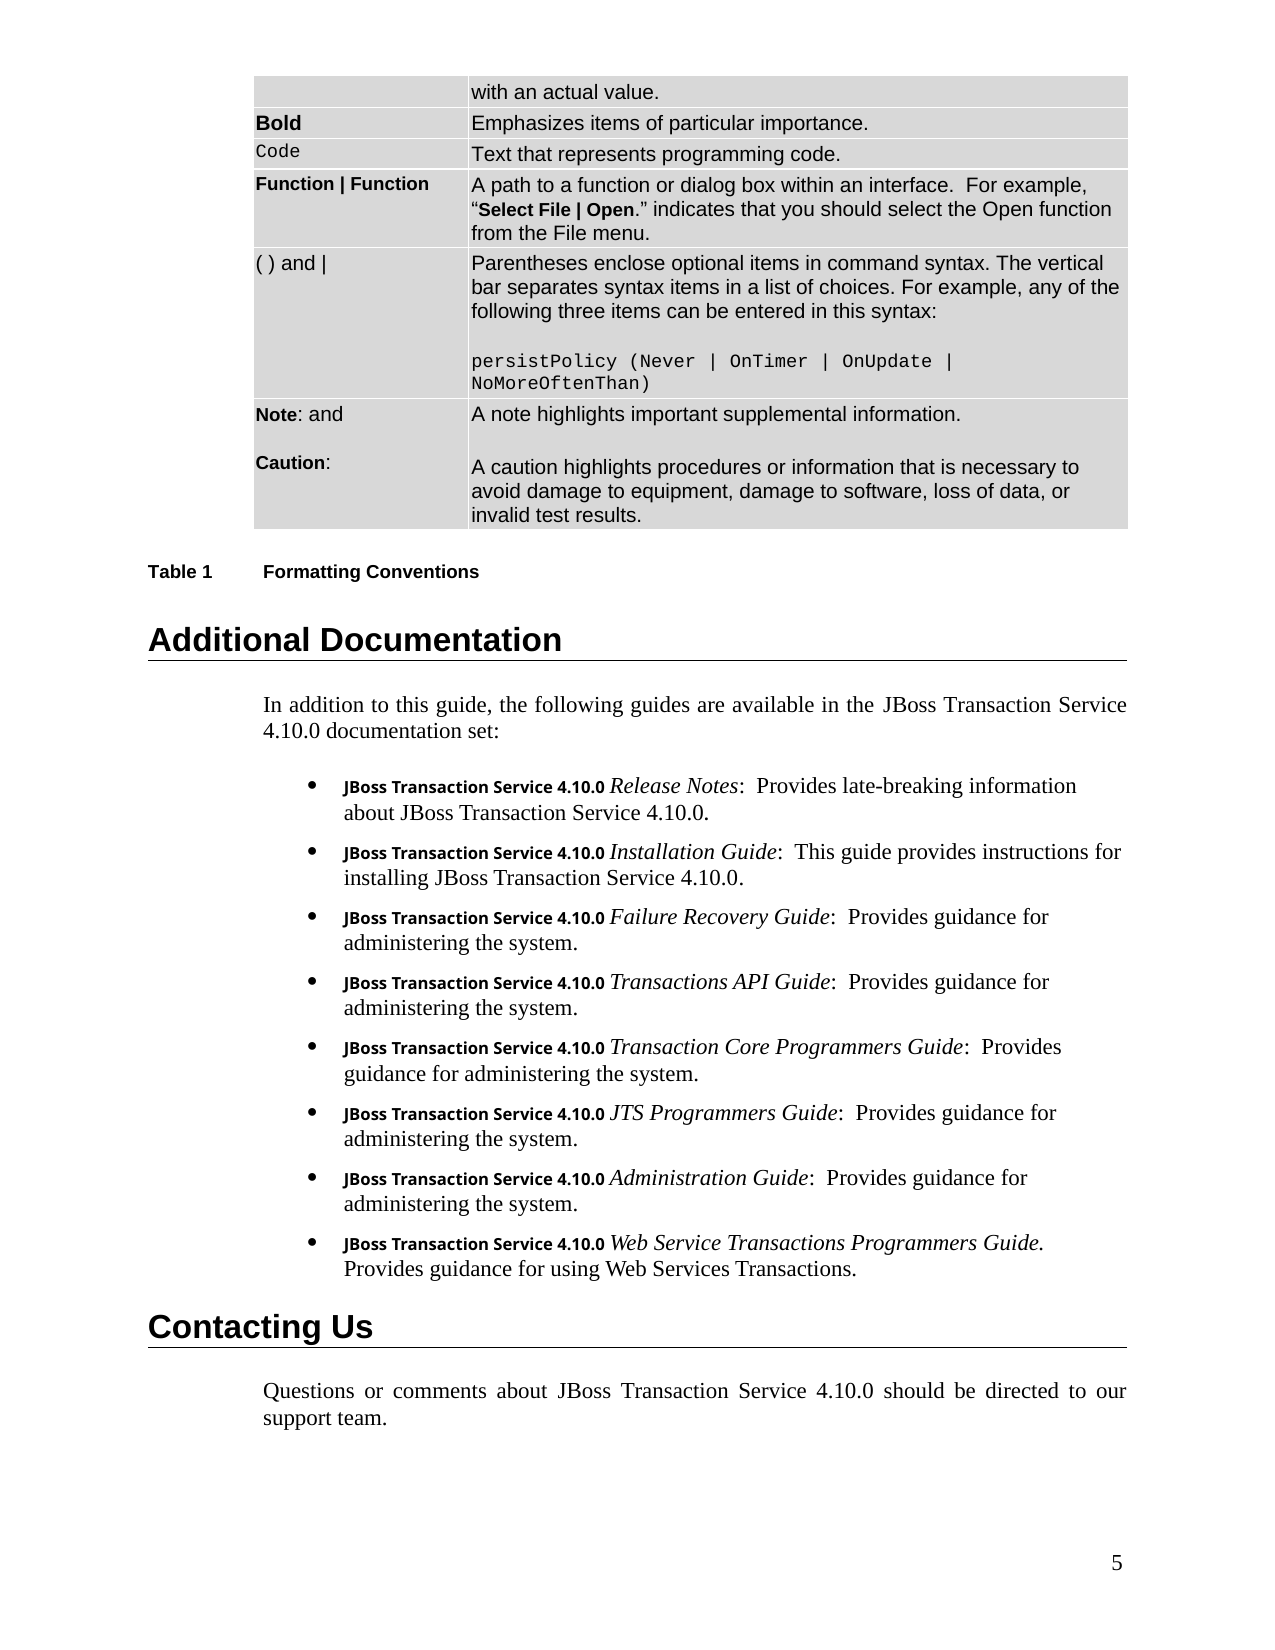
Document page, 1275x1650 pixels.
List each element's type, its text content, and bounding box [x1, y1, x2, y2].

list JBoss Transaction Service 4.10.0 Installation Guide: This guide provides instructions for installing JBoss Transaction Service 4.10.0. [308, 838, 1127, 890]
table_cell Code [254, 139, 468, 168]
table_cell Function | Function [254, 170, 468, 247]
table_cell [254, 76, 468, 107]
list JBoss Transaction Service 4.10.0 Transaction Core Programmers Guide: Provides guidance for administering the system. [308, 1033, 1127, 1086]
table_cell with an actual value. [469, 76, 1128, 107]
table_cell A path to a function or dialog box within an interface. For example, “Select File | Open.” indicates that you should select the Open function from the File menu. [469, 170, 1128, 247]
list JBoss Transaction Service 4.10.0 JTS Programmers Guide: Provides guidance for administering the system. [308, 1098, 1127, 1151]
table_cell A note highlights important supplemental information. A caution highlights procedures or information that is necessary to avoid damage to equipment, damage to software, loss of data, or invalid test results. [469, 399, 1128, 529]
text Table 1 Formatting Conventions [148, 561, 1127, 582]
table_cell Emphasizes items of particular importance. [469, 108, 1128, 138]
table_cell Parentheses enclose optional items in command syntax. The vertical bar separates syntax items in a list of choices. For example, any of the following three items can be entered in this syntax: persistPolicy (Never | OnTimer | OnUpdate | NoMoreOftenThan) [469, 248, 1128, 398]
subtitle Additional Documentation [148, 620, 1127, 660]
list JBoss Transaction Service 4.10.0 Failure Recovery Guide: Provides guidance for administering the system. [308, 903, 1127, 956]
list JBoss Transaction Service 4.10.0 Web Service Transactions Programmers Guide. Provides guidance for using Web Services Transactions. [308, 1229, 1127, 1282]
list JBoss Transaction Service 4.10.0 Release Notes: Provides late-breaking information about JBoss Transaction Service 4.10.0. [308, 772, 1127, 825]
table_cell Bold [254, 108, 468, 138]
subtitle Contacting Us [148, 1307, 1127, 1347]
list JBoss Transaction Service 4.10.0 Administration Guide: Provides guidance for administering the system. [308, 1164, 1127, 1216]
list JBoss Transaction Service 4.10.0 Transactions API Guide: Provides guidance for administering the system. [308, 968, 1127, 1021]
table_cell Note: and Caution: [254, 399, 468, 529]
table_cell ( ) and | [254, 248, 468, 398]
table_cell Text that represents programming code. [469, 139, 1128, 168]
text Questions or comments about JBoss Transaction Service 4.10.0 should be directed to our support team. [263, 1377, 1127, 1430]
text In addition to this guide, the following guides are available in the JBoss Transaction Service 4.10.0 documentation set: [263, 691, 1127, 743]
